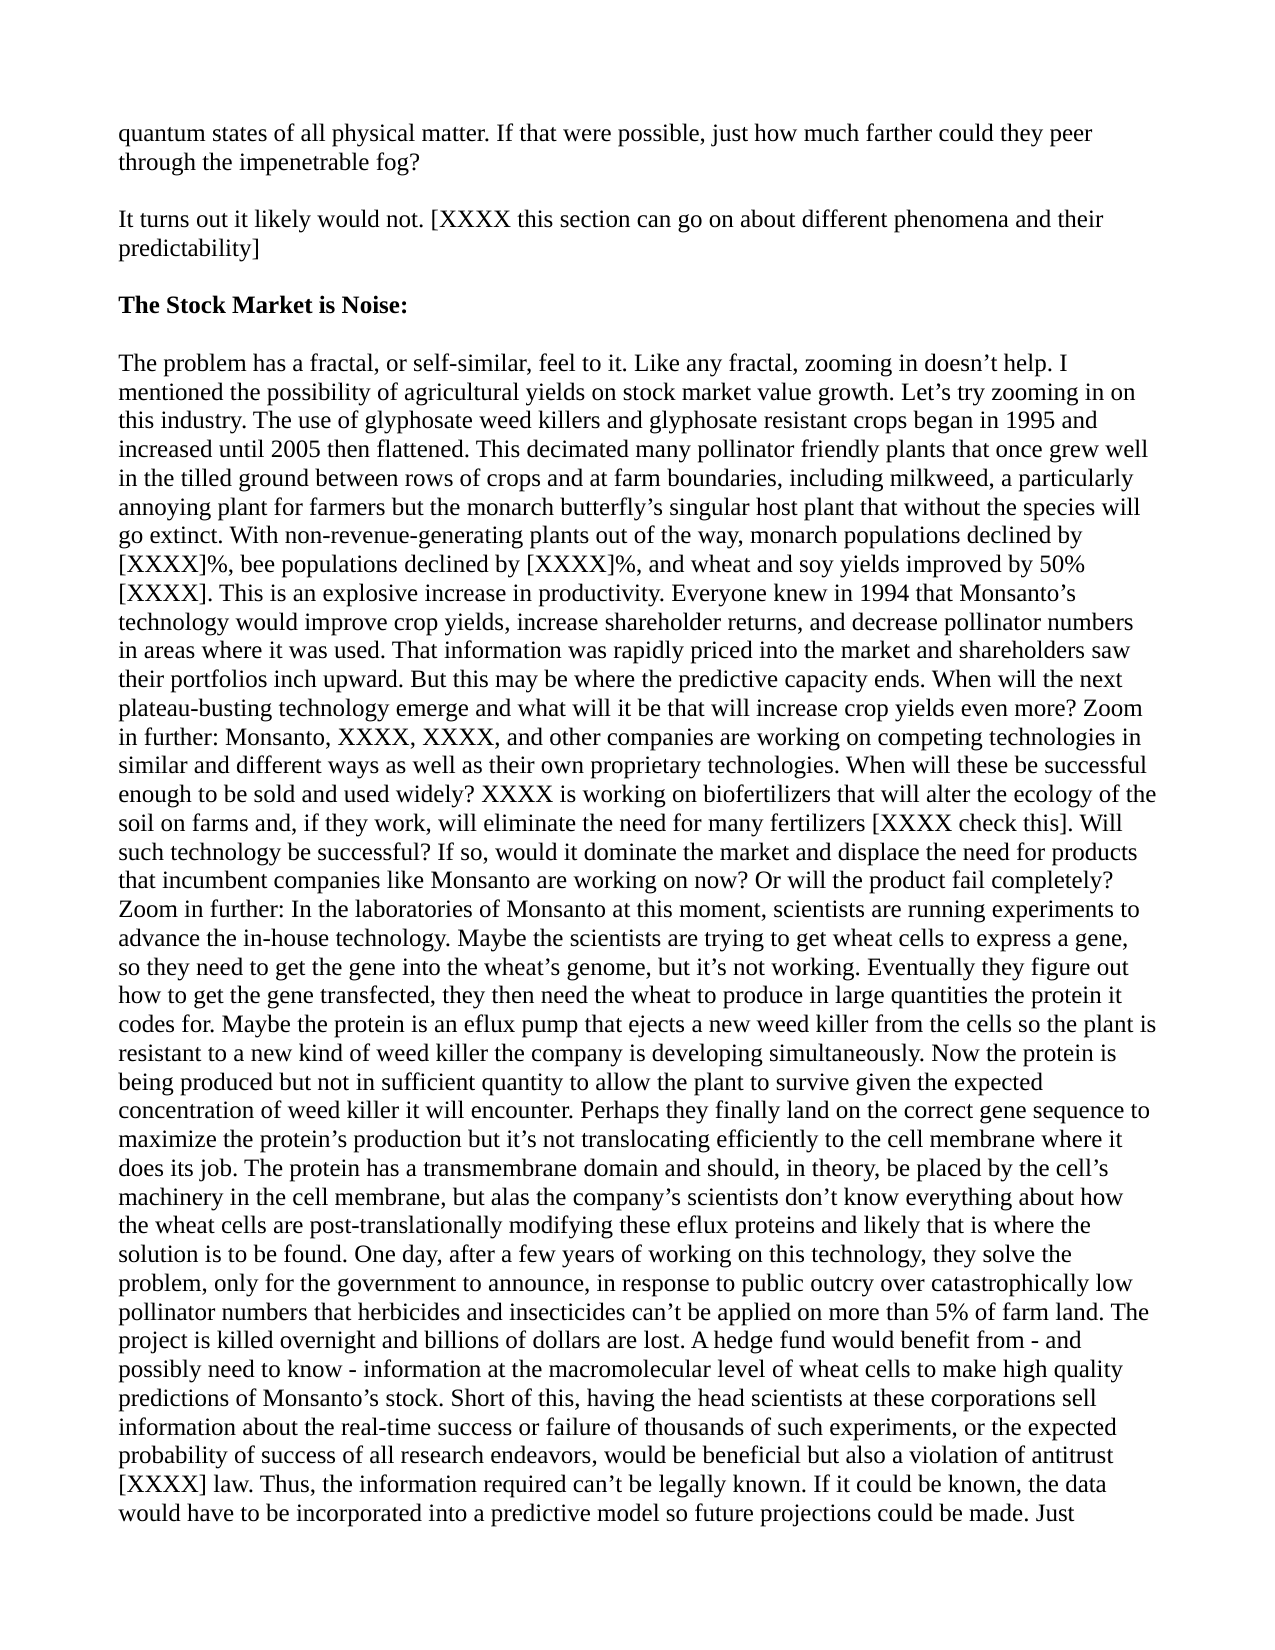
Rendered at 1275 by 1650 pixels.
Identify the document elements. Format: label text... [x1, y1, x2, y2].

text quantum states of all physical matter. If that were possible, just how much farther could they peer through the impenetrable fog? [118, 118, 1157, 176]
text It turns out it likely would not. [XXXX this section can go on about different phenomena and their predictability] [118, 204, 1157, 262]
text The problem has a fractal, or self-similar, feel to it. Like any fractal, zooming in doesn’t help. I mentioned the possibility of agricultural yields on stock market value growth. Let’s try zooming in on this industry. The use of glyphosate weed killers and glyphosate resistant crops began in 1995 and increased until 2005 then flattened. This decimated many pollinator friendly plants that once grew well in the tilled ground between rows of crops and at farm boundaries, including milkweed, a particularly annoying plant for farmers but the monarch butterfly’s singular host plant that without the species will go extinct. With non-revenue-generating plants out of the way, monarch populations declined by [XXXX]%, bee populations declined by [XXXX]%, and wheat and soy yields improved by 50% [XXXX]. This is an explosive increase in productivity. Everyone knew in 1994 that Monsanto’s technology would improve crop yields, increase shareholder returns, and decrease pollinator numbers in areas where it was used. That information was rapidly priced into the market and shareholders saw their portfolios inch upward. But this may be where the predictive capacity ends. When will the next plateau-busting technology emerge and what will it be that will increase crop yields even more? Zoom in further: Monsanto, XXXX, XXXX, and other companies are working on competing technologies in similar and different ways as well as their own proprietary technologies. When will these be successful enough to be sold and used widely? XXXX is working on biofertilizers that will alter the ecology of the soil on farms and, if they work, will eliminate the need for many fertilizers [XXXX check this]. Will such technology be successful? If so, would it dominate the market and displace the need for products that incumbent companies like Monsanto are working on now? Or will the product fail completely? Zoom in further: In the laboratories of Monsanto at this moment, scientists are running experiments to advance the in-house technology. Maybe the scientists are trying to get wheat cells to express a gene, so they need to get the gene into the wheat’s genome, but it’s not working. Eventually they figure out how to get the gene transfected, they then need the wheat to produce in large quantities the protein it codes for. Maybe the protein is an eflux pump that ejects a new weed killer from the cells so the plant is resistant to a new kind of weed killer the company is developing simultaneously. Now the protein is being produced but not in sufficient quantity to allow the plant to survive given the expected concentration of weed killer it will encounter. Perhaps they finally land on the correct gene sequence to maximize the protein’s production but it’s not translocating efficiently to the cell membrane where it does its job. The protein has a transmembrane domain and should, in theory, be placed by the cell’s machinery in the cell membrane, but alas the company’s scientists don’t know everything about how the wheat cells are post-translationally modifying these eflux proteins and likely that is where the solution is to be found. One day, after a few years of working on this technology, they solve the problem, only for the government to announce, in response to public outcry over catastrophically low pollinator numbers that herbicides and insecticides can’t be applied on more than 5% of farm land. The project is killed overnight and billions of dollars are lost. A hedge fund would benefit from - and possibly need to know - information at the macromolecular level of wheat cells to make high quality predictions of Monsanto’s stock. Short of this, having the head scientists at these corporations sell information about the real-time success or failure of thousands of such experiments, or the expected probability of success of all research endeavors, would be beneficial but also a violation of antitrust [XXXX] law. Thus, the information required can’t be legally known. If it could be known, the data would have to be incorporated into a predictive model so future projections could be made. Just [118, 348, 1157, 1527]
text The Stock Market is Noise: [118, 291, 1157, 319]
